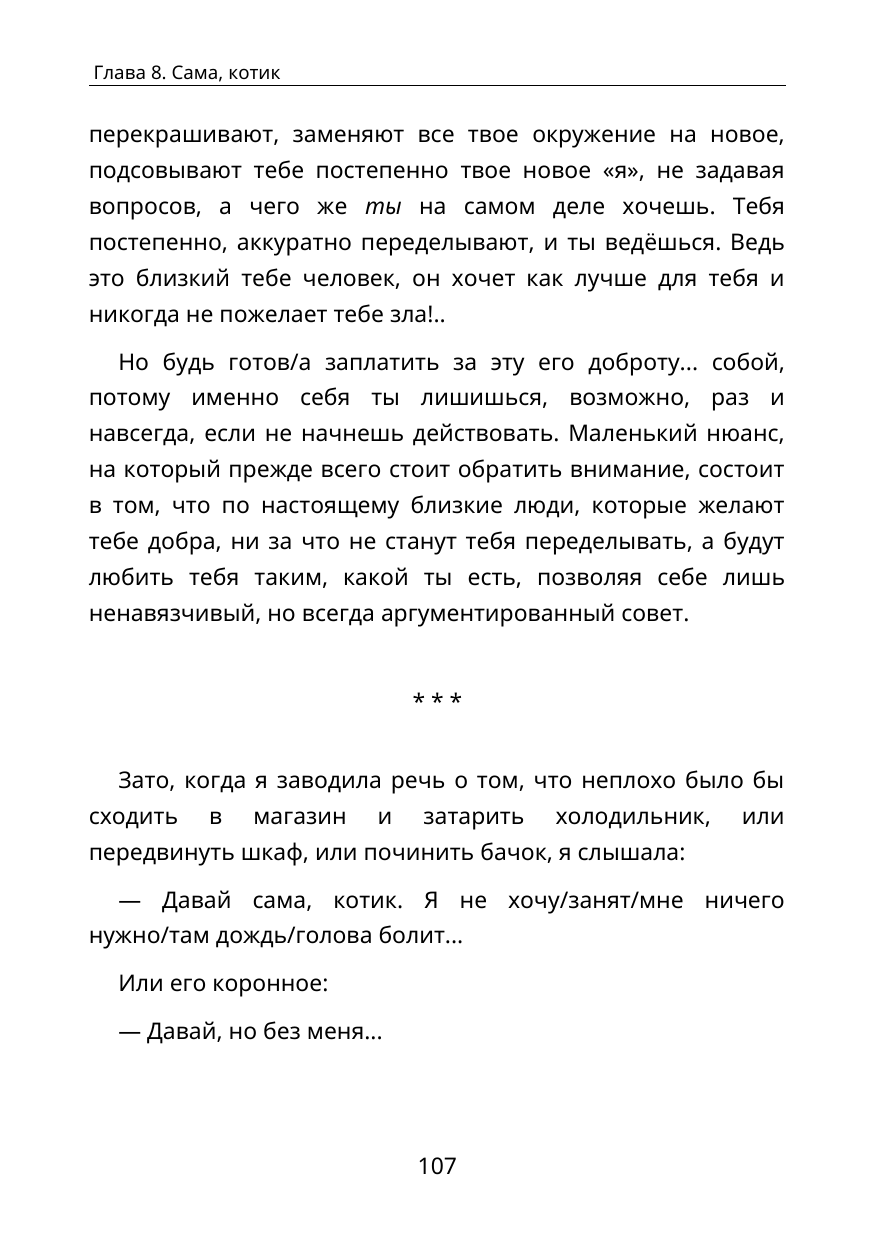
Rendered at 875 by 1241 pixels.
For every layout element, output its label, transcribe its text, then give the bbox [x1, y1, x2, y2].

subtitle * * * [88, 686, 786, 718]
text — Давай, но без меня... [88, 1015, 786, 1046]
text Или его коронное: [88, 967, 786, 998]
text перекрашивают, заменяют все твое окружение на новое, подсовывают тебе постепенно твое новое «я», не задавая вопросов, а чего же ты на самом деле хочешь. Тебя постепенно, аккуратно переделывают, и ты ведёшься. Ведь это близкий тебе человек, он хочет как лучше для тебя и никогда не пожелает тебе зла!.. [88, 118, 786, 329]
text Зато, когда я заводила речь о том, что неплохо было бы сходить в магазин и затарить холодильник, или передвинуть шкаф, или починить бачок, я слышала: [88, 764, 786, 867]
text — Давай сама, котик. Я не хочу/занят/мне ничего нужно/там дождь/голова болит... [88, 883, 786, 951]
text Но будь готов/а заплатить за эту его доброту... собой, потому именно себя ты лишишься, возможно, раз и навсегда, если не начнешь действовать. Маленький нюанс, на который прежде всего стоит обратить внимание, состоит в том, что по настоящему близкие люди, которые желают тебе добра, ни за что не станут тебя переделывать, а будут любить тебя таким, какой ты есть, позволяя себе лишь ненавязчивый, но всегда аргументированный совет. [88, 345, 786, 628]
